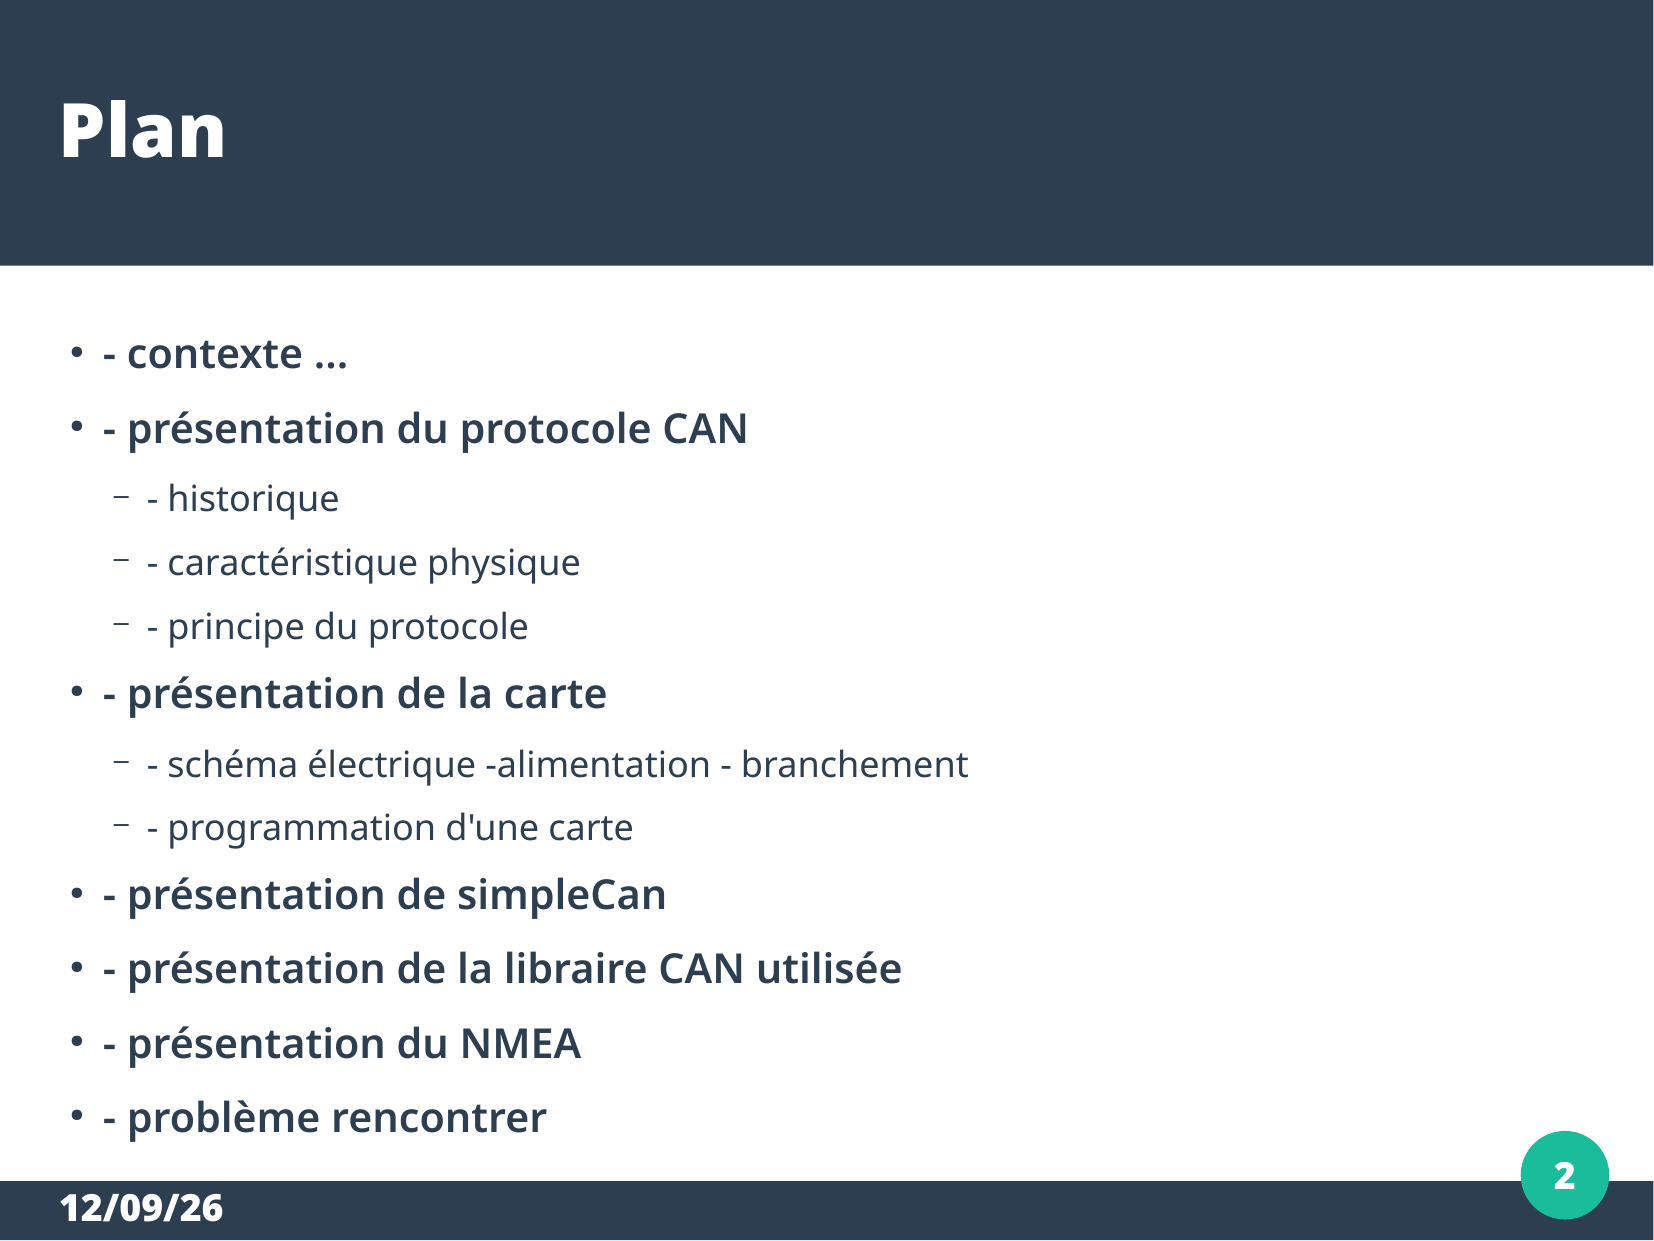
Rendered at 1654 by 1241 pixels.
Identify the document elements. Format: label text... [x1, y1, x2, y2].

list - contexte ... - présentation du protocole CAN - historique - caractéristique physique - principe du protocole - présentation de la carte - schéma électrique -alimentation - branchement - programmation d'une carte - présentation de simpleCan - présentation de la libraire CAN utilisée - présentation du NMEA - problème rencontrer [59, 324, 1595, 1152]
title Plan [59, 49, 1595, 207]
